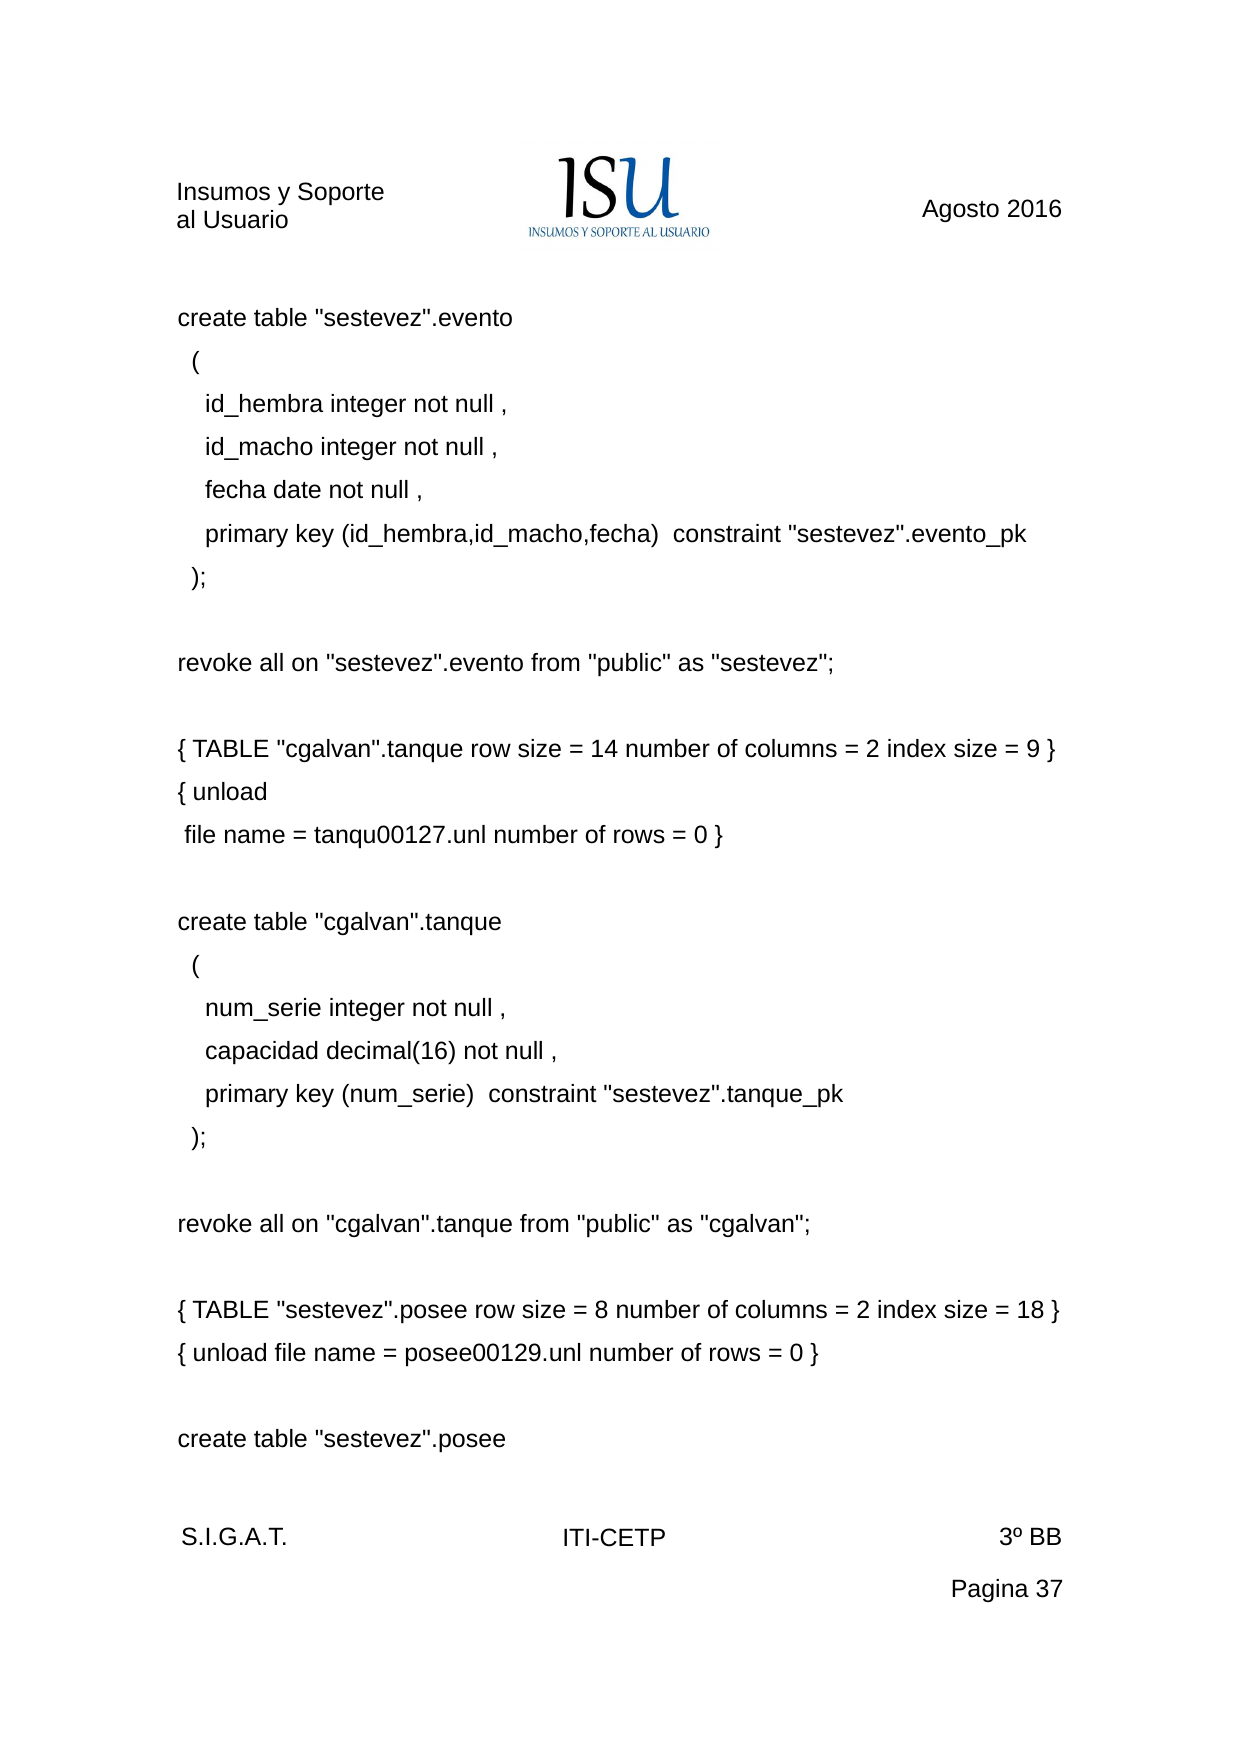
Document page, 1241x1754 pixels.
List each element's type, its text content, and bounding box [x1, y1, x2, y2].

text file name = tanqu00127.unl number of rows = 0 } create table "cgalvan".tanque ( num_serie integer not null , capacidad decimal(16) not null , primary key (num_serie) constraint "sestevez".tanque_pk ); revoke all on "cgalvan".tanque from "public" as "cgalvan"; { TABLE "sestevez".posee row size = 8 number of columns = 2 index size = 18 } { unload file name = posee00129.unl number of rows = 0 } create table "sestevez".posee [177, 820, 1063, 1453]
text create table "sestevez".evento ( id_hembra integer not null , id_macho integer not null , fecha date not null , primary key (id_hembra,id_macho,fecha) constraint "sestevez".evento_pk ); revoke all on "sestevez".evento from "public" as "sestevez"; { TABLE "cgalvan".tanque row size = 14 number of columns = 2 index size = 9 } { unload [177, 260, 1063, 806]
picture [517, 138, 723, 252]
